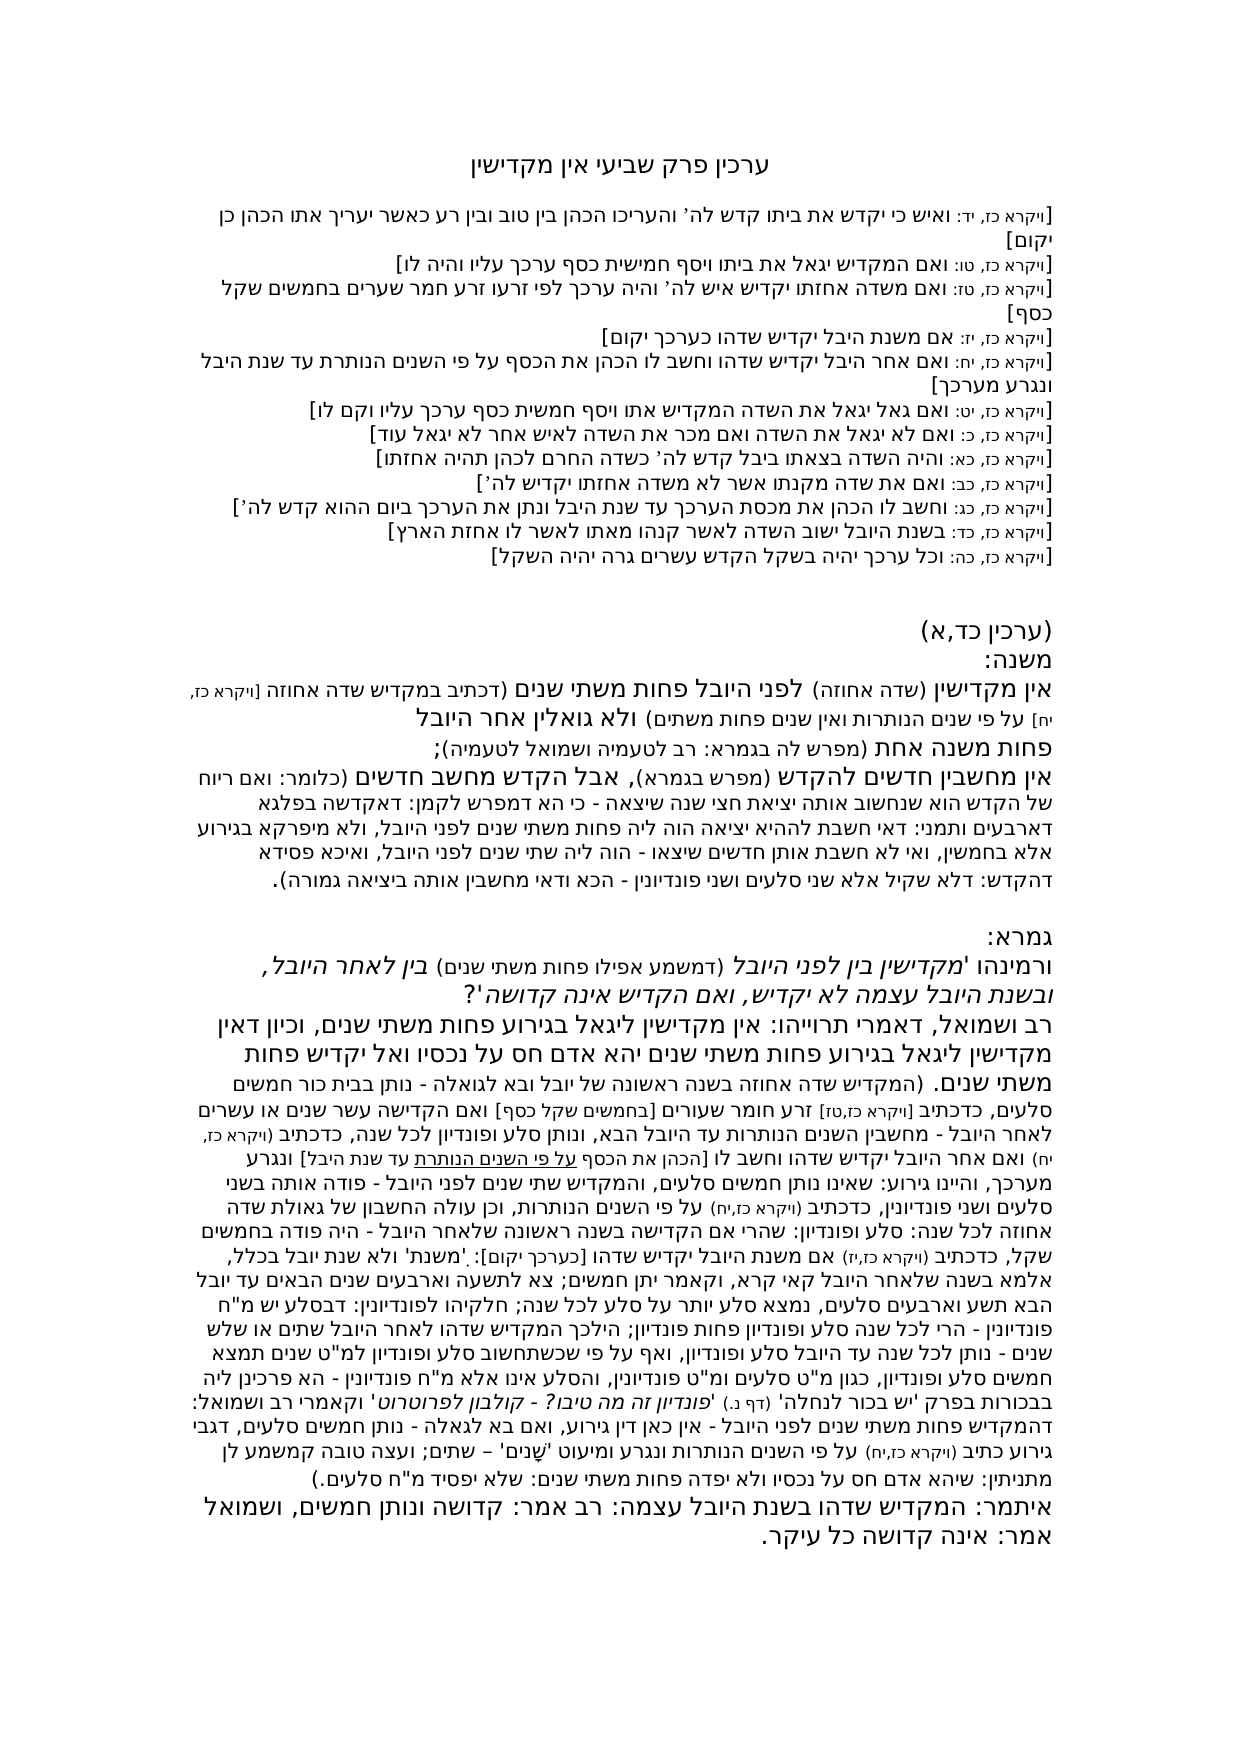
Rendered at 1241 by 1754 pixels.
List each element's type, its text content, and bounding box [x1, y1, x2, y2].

text [ויקרא כז, טז: ואם משדה אחזתו יקדיש איש לה’ והיה ערכך לפי זרעו זרע חמר שערים בחמשים שקל כסף] [187, 276, 1053, 325]
text רב ושמואל, דאמרי תרוייהו: אין מקדישין ליגאל בגירוע פחות משתי שנים, וכיון דאין מקדישין ליגאל בגירוע פחות משתי שנים יהא אדם חס על נכסיו ואל יקדיש פחות משתי שנים. (המקדיש שדה אחוזה בשנה ראשונה של יובל ובא לגואלה - נותן בבית כור חמשים סלעים, כדכתיב [ויקרא כז,טז] זרע חומר שעורים [בחמשים שקל כסף] ואם הקדישה עשר שנים או עשרים לאחר היובל - מחשבין השנים הנותרות עד היובל הבא, ונותן סלע ופונדיון לכל שנה, כדכתיב (ויקרא כז,יח) ואם אחר היובל יקדיש שדהו וחשב לו [הכהן את הכסף על פי השנים הנותרת עד שנת היבל] ונגרע מערכך, והיינו גירוע: שאינו נותן חמשים סלעים, והמקדיש שתי שנים לפני היובל - פודה אותה בשני סלעים ושני פונדיונין, כדכתיב (ויקרא כז,יח) על פי השנים הנותרות, וכן עולה החשבון של גאולת שדה אחוזה לכל שנה: סלע ופונדיון: שהרי אם הקדישה בשנה ראשונה שלאחר היובל - היה פודה בחמשים שקל, כדכתיב (ויקרא כז,יז) אם משנת היובל יקדיש שדהו [כערכך יקום]: 'ִִמשנת' ולא שנת יובל בכלל, אלמא בשנה שלאחר היובל קאי קרא, וקאמר יתן חמשים; צא לתשעה וארבעים שנים הבאים עד יובל הבא תשע וארבעים סלעים, נמצא סלע יותר על סלע לכל שנה; חלקיהו לפונדיונין: דבסלע יש מ"ח פונדיונין - הרי לכל שנה סלע ופונדיון פחות פונדיון; הילכך המקדיש שדהו לאחר היובל שתים או שלש שנים - נותן לכל שנה עד היובל סלע ופונדיון, ואף על פי שכשתחשוב סלע ופונדיון למ"ט שנים תמצא חמשים סלע ופונדיון, כגון מ"ט סלעים ומ"ט פונדיונין, והסלע אינו אלא מ"ח פונדיונין - הא פרכינן ליה בבכורות בפרק 'יש בכור לנחלה' (דף נ.) 'פונדיון זה מה טיבו? - קולבון לפרוטרוט' וקאמרי רב ושמואל: דהמקדיש פחות משתי שנים לפני היובל - אין כאן דין גירוע, ואם בא לגאלה - נותן חמשים סלעים, דגבי גירוע כתיב (ויקרא כז,יח) על פי השנים הנותרות ונגרע ומיעוט 'שָׁנים' – שתים; ועצה טובה קמשמע לן מתניתין: שיהא אדם חס על נכסיו ולא יפדה פחות משתי שנים: שלא יפסיד מ"ח סלעים.) [187, 1010, 1053, 1492]
text [ויקרא כז, כג: וחשב לו הכהן את מכסת הערכך עד שנת היבל ונתן את הערכך ביום ההוא קדש לה’] [187, 495, 1053, 519]
text [ויקרא כז, טו: ואם המקדיש יגאל את ביתו ויסף חמישית כסף ערכך עליו והיה לו] [187, 252, 1053, 276]
text [ויקרא כז, יז: אם משנת היבל יקדיש שדהו כערכך יקום] [187, 325, 1053, 349]
text [ויקרא כז, כא: והיה השדה בצאתו ביבל קדש לה’ כשדה החרם לכהן תהיה אחזתו] [187, 446, 1053, 471]
text [ויקרא כז, כב: ואם את שדה מקנתו אשר לא משדה אחזתו יקדיש לה’] [187, 471, 1053, 495]
text [ויקרא כז, יד: ואיש כי יקדש את ביתו קדש לה’ והעריכו הכהן בין טוב ובין רע כאשר יעריך אתו הכהן כן יקום] [187, 203, 1053, 252]
text [ויקרא כז, יח: ואם אחר היבל יקדיש שדהו וחשב לו הכהן את הכסף על פי השנים הנותרת עד שנת היבל ונגרע מערכך] [187, 349, 1053, 398]
text [ויקרא כז, יט: ואם גאל יגאל את השדה המקדיש אתו ויסף חמשית כסף ערכך עליו וקם לו] [187, 398, 1053, 422]
text משנה: [187, 645, 1053, 674]
text אין מקדישין (שדה אחוזה) לפני היובל פחות משתי שנים (דכתיב במקדיש שדה אחוזה [ויקרא כז,יח] על פי שנים הנותרות ואין שנים פחות משתים) ולא גואלין אחר היובל [187, 674, 1053, 733]
text (ערכין כד,א) [187, 616, 1053, 645]
text ערכין פרק שביעי אין מקדישין [187, 150, 1053, 179]
text [ויקרא כז, כד: בשנת היובל ישוב השדה לאשר קנהו מאתו לאשר לו אחזת הארץ] [187, 519, 1053, 544]
text [ויקרא כז, כה: וכל ערכך יהיה בשקל הקדש עשרים גרה יהיה השקל] [187, 544, 1053, 568]
text [ויקרא כז, כ: ואם לא יגאל את השדה ואם מכר את השדה לאיש אחר לא יגאל עוד] [187, 422, 1053, 446]
text פחות משנה אחת (מפרש לה בגמרא: רב לטעמיה ושמואל לטעמיה); [187, 733, 1053, 762]
text ורמינהו 'מקדישין בין לפני היובל (דמשמע אפילו פחות משתי שנים) בין לאחר היובל, ובשנת היובל עצמה לא יקדיש, ואם הקדיש אינה קדושה'? [187, 951, 1053, 1010]
text גמרא: [187, 922, 1053, 951]
text אין מחשבין חדשים להקדש (מפרש בגמרא), אבל הקדש מחשב חדשים (כלומר: ואם ריוח של הקדש הוא שנחשוב אותה יציאת חצי שנה שיצאה - כי הא דמפרש לקמן: דאקדשה בפלגא דארבעים ותמני: דאי חשבת לההיא יציאה הוה ליה פחות משתי שנים לפני היובל, ולא מיפרקא בגירוע אלא בחמשין, ואי לא חשבת אותן חדשים שיצאו - הוה ליה שתי שנים לפני היובל, ואיכא פסידא דהקדש: דלא שקיל אלא שני סלעים ושני פונדיונין - הכא ודאי מחשבין אותה ביציאה גמורה). [187, 762, 1053, 893]
text איתמר: המקדיש שדהו בשנת היובל עצמה: רב אמר: קדושה ונותן חמשים, ושמואל אמר: אינה קדושה כל עיקר. [187, 1492, 1053, 1551]
